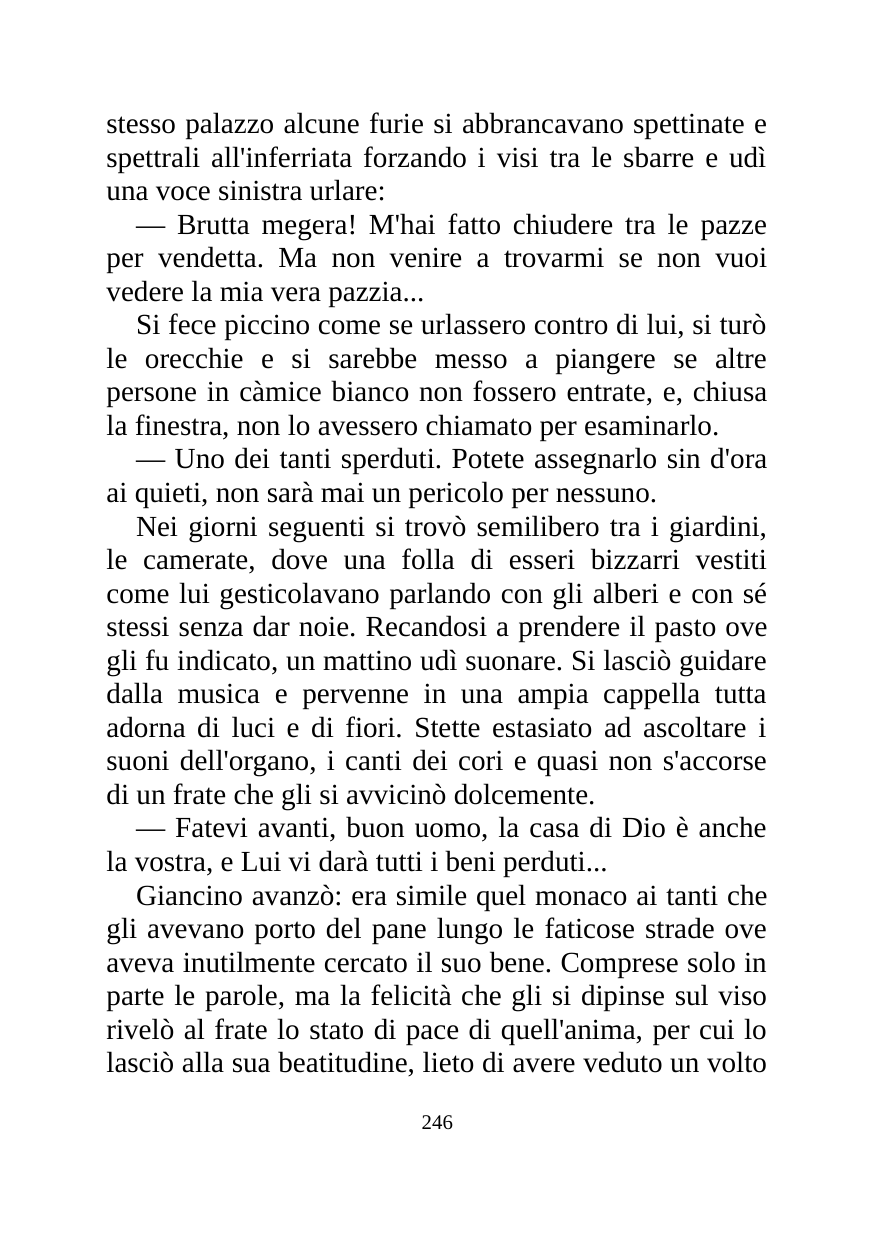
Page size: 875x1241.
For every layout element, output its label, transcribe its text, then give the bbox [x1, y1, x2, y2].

text — Uno dei tanti sperduti. Potete assegnarlo sin d'ora ai quieti, non sarà mai un pericolo per nessuno. [106, 442, 768, 509]
text — Brutta megera! M'hai fatto chiudere tra le pazze per vendetta. Ma non venire a trovarmi se non vuoi vedere la mia vera pazzia... [106, 207, 768, 307]
text Giancino avanzò: era simile quel monaco ai tanti che gli avevano porto del pane lungo le faticose strade ove aveva inutilmente cercato il suo bene. Comprese solo in parte le parole, ma la felicità che gli si dipinse sul viso rivelò al frate lo stato di pace di quell'anima, per cui lo lasciò alla sua beatitudine, lieto di avere veduto un volto [106, 878, 768, 1079]
text stesso palazzo alcune furie si abbrancavano spettinate e spettrali all'inferriata forzando i visi tra le sbarre e udì una voce sinistra urlare: [106, 106, 768, 207]
text Si fece piccino come se urlassero contro di lui, si turò le orecchie e si sarebbe messo a piangere se altre persone in càmice bianco non fossero entrate, e, chiusa la finestra, non lo avessero chiamato per esaminarlo. [106, 307, 768, 442]
text Nei giorni seguenti si trovò semilibero tra i giardini, le camerate, dove una folla di esseri bizzarri vestiti come lui gesticolavano parlando con gli alberi e con sé stessi senza dar noie. Recandosi a prendere il pasto ove gli fu indicato, un mattino udì suonare. Si lasciò guidare dalla musica e pervenne in una ampia cappella tutta adorna di luci e di fiori. Stette estasiato ad ascoltare i suoni dell'organo, i canti dei cori e quasi non s'accorse di un frate che gli si avvicinò dolcemente. [106, 509, 768, 811]
text — Fatevi avanti, buon uomo, la casa di Dio è anche la vostra, e Lui vi darà tutti i beni perduti... [106, 811, 768, 878]
